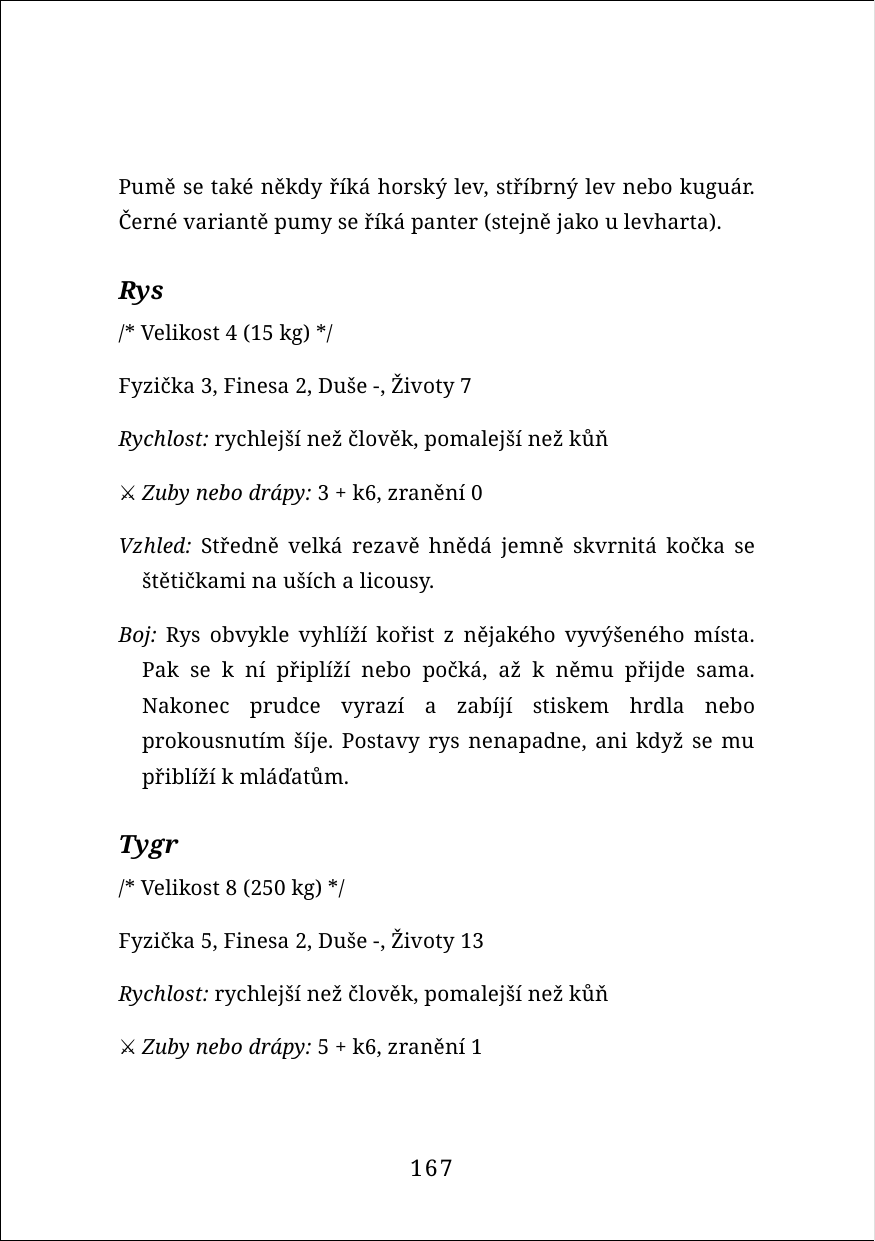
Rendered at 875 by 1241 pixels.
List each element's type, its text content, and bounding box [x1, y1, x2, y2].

text ⚔ Zuby nebo drápy: 5 + k6, zranění 1 [118, 1032, 756, 1061]
text ⚔ Zuby nebo drápy: 3 + k6, zranění 0 [118, 478, 756, 506]
text Rychlost: rychlejší než člověk, pomalejší než kůň [118, 979, 756, 1008]
text Rychlost: rychlejší než člověk, pomalejší než kůň [118, 424, 756, 453]
text /* Velikost 8 (250 kg) */ [118, 873, 756, 901]
text Pumě se také někdy říká horský lev, stříbrný lev nebo kuguár. Černé variantě pumy se říká panter (stejně jako u levharta). [118, 172, 756, 236]
subtitle Rys [118, 272, 756, 306]
text /* Velikost 4 (15 kg) */ [118, 318, 756, 347]
text Fyzička 5, Finesa 2, Duše -, Životy 13 [118, 926, 756, 954]
subtitle Tygr [118, 827, 756, 861]
text Boj: Rys obvykle vyhlíží kořist z nějakého vyvýšeného místa. Pak se k ní připlíží nebo počká, až k němu přijde sama. Nakonec prudce vyrazí a zabíjí stiskem hrdla nebo prokousnutím šíje. Postavy rys nenapadne, ani když se mu přiblíží k mláďatům. [118, 620, 756, 790]
text Vzhled: Středně velká rezavě hnědá jemně skvrnitá kočka se štětičkami na uších a licousy. [118, 531, 756, 595]
text Fyzička 3, Finesa 2, Duše -, Životy 7 [118, 371, 756, 400]
